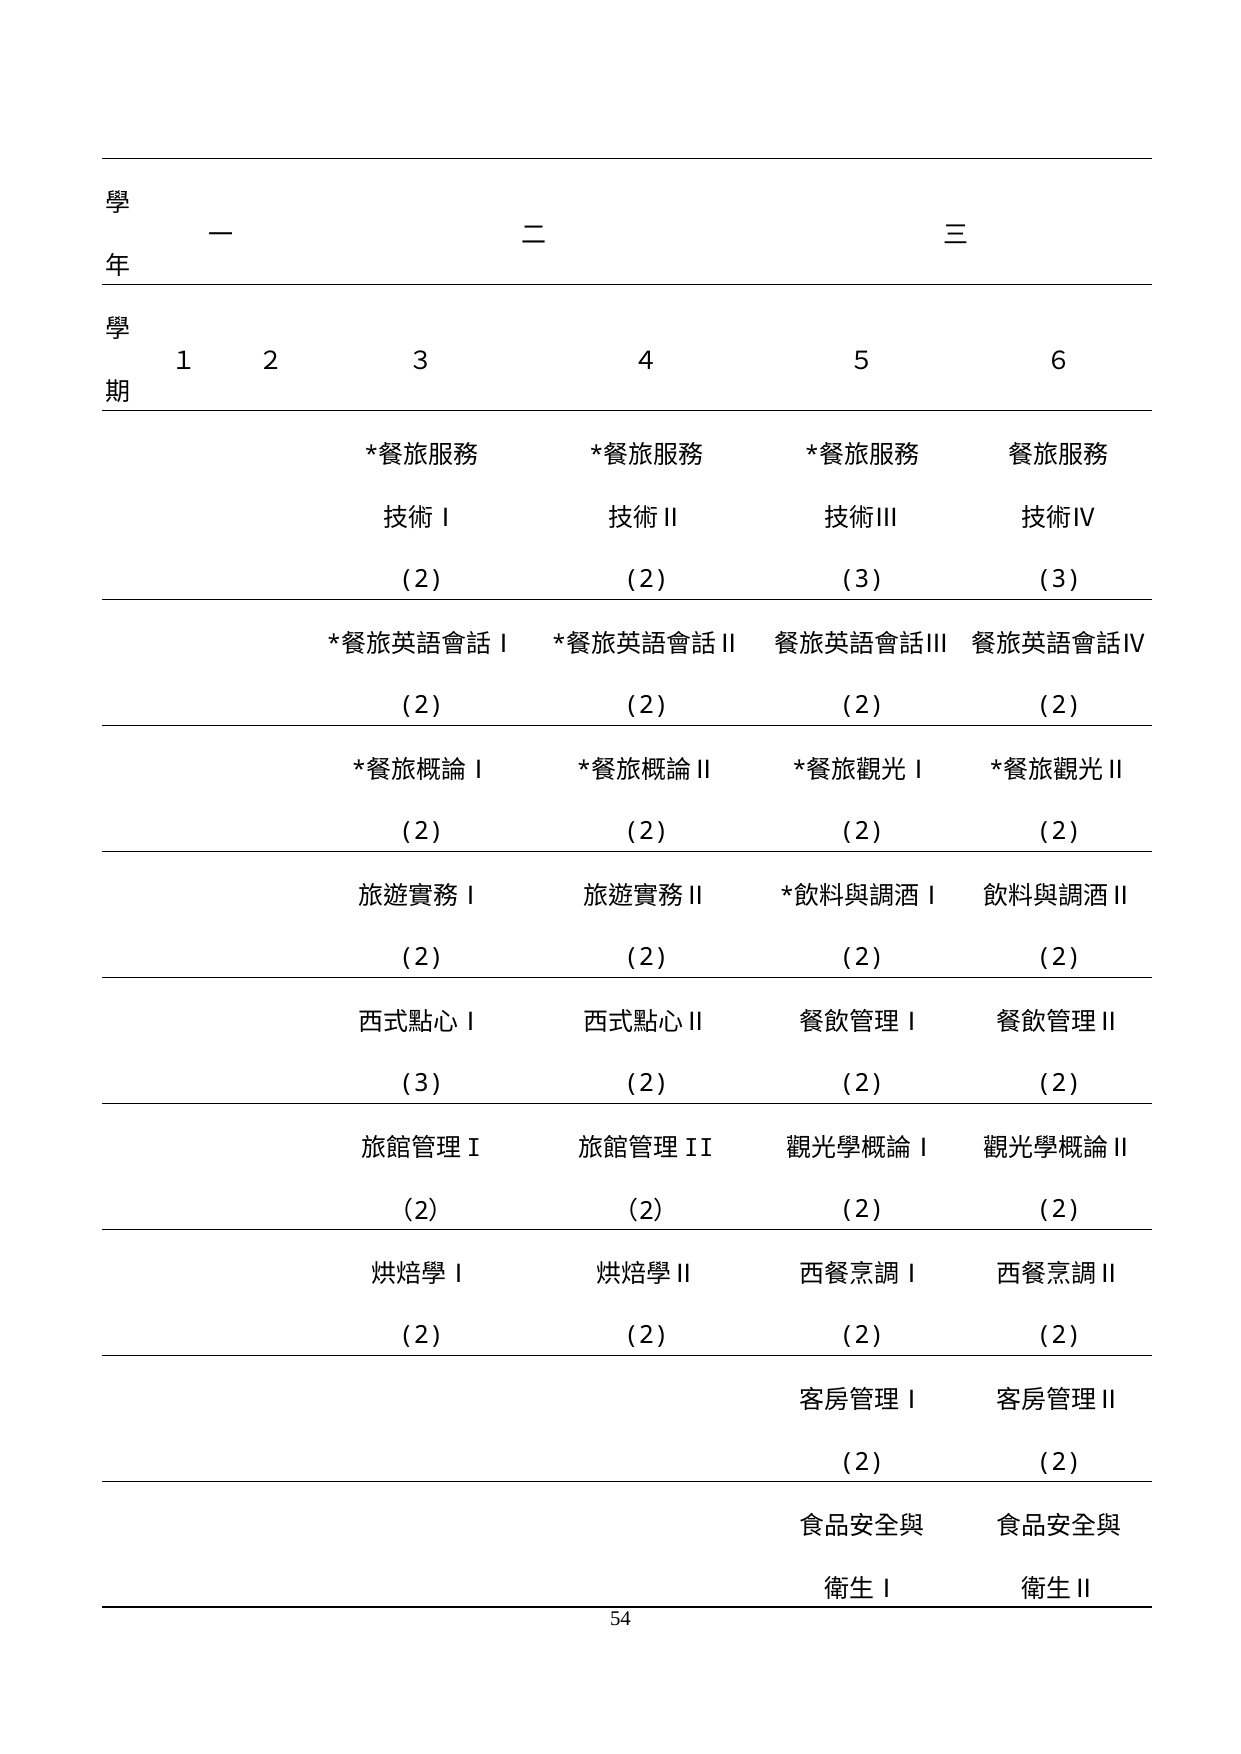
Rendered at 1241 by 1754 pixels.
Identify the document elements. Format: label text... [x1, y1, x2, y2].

table_header 一 [134, 159, 308, 284]
table_cell *餐旅概論Ⅱ (2) [534, 726, 758, 851]
table_cell [134, 852, 233, 977]
table_cell [102, 978, 133, 1103]
table_cell ６ [965, 285, 1152, 410]
table_cell ２ [234, 285, 308, 410]
table_cell [234, 726, 308, 851]
table_cell 餐飲管理Ⅰ (2) [759, 978, 965, 1103]
table_cell [534, 1482, 758, 1606]
table_cell *餐旅服務 技術Ⅱ (2) [534, 411, 758, 599]
table_cell [234, 1104, 308, 1229]
table_cell [309, 1482, 533, 1606]
table_cell *餐旅觀光Ⅰ (2) [759, 726, 965, 851]
table_cell *餐旅服務 技術Ⅰ (2) [309, 411, 533, 599]
table_cell [134, 978, 233, 1103]
table_cell [234, 1356, 308, 1481]
table_cell 烘焙學Ⅰ (2) [309, 1230, 533, 1355]
table_cell *餐旅觀光Ⅱ (2) [965, 726, 1152, 851]
table_cell 觀光學概論Ⅱ (2) [965, 1104, 1152, 1229]
table_header 學年 [102, 159, 133, 284]
table_cell [534, 1356, 758, 1481]
table_cell [134, 1230, 233, 1355]
table_cell 西餐烹調Ⅱ (2) [965, 1230, 1152, 1355]
table_cell 旅館管理I （2） [309, 1104, 533, 1229]
table_cell 觀光學概論Ⅰ (2) [759, 1104, 965, 1229]
table_cell ５ [759, 285, 965, 410]
table_cell 西式點心Ⅱ (2) [534, 978, 758, 1103]
table_cell 烘焙學Ⅱ (2) [534, 1230, 758, 1355]
table_cell *飲料與調酒Ⅰ (2) [759, 852, 965, 977]
table_cell 西式點心Ⅰ (3) [309, 978, 533, 1103]
table_cell ４ [534, 285, 758, 410]
table_cell [134, 600, 233, 725]
table_cell [102, 1230, 133, 1355]
table_cell [102, 852, 133, 977]
table_cell 西餐烹調Ⅰ (2) [759, 1230, 965, 1355]
table_cell [234, 1482, 308, 1606]
table_cell [234, 852, 308, 977]
table_cell [309, 1356, 533, 1481]
table_cell 學期 [102, 285, 133, 410]
table_cell [134, 726, 233, 851]
table_cell [234, 978, 308, 1103]
table_cell [102, 411, 133, 599]
table_cell 旅遊實務Ⅱ (2) [534, 852, 758, 977]
table_cell 飲料與調酒Ⅱ (2) [965, 852, 1152, 977]
table_cell 旅館管理II （2） [534, 1104, 758, 1229]
table_cell [134, 1356, 233, 1481]
table_cell 餐旅英語會話Ⅲ (2) [759, 600, 965, 725]
table_cell [234, 411, 308, 599]
table_cell *餐旅英語會話Ⅱ (2) [534, 600, 758, 725]
table_cell [134, 411, 233, 599]
table_cell *餐旅概論Ⅰ (2) [309, 726, 533, 851]
table_cell ３ [309, 285, 533, 410]
table_header 三 [759, 159, 1152, 284]
table_cell 食品安全與 衛生Ⅰ (2) [759, 1482, 965, 1606]
table_cell *餐旅服務 技術Ⅲ (3) [759, 411, 965, 599]
table_cell [134, 1482, 233, 1606]
table_cell [102, 1104, 133, 1229]
table_cell 餐旅英語會話Ⅳ (2) [965, 600, 1152, 725]
table_cell 餐飲管理Ⅱ (2) [965, 978, 1152, 1103]
table_cell [102, 726, 133, 851]
table_cell [234, 600, 308, 725]
table_cell 旅遊實務Ⅰ (2) [309, 852, 533, 977]
table_cell [134, 1104, 233, 1229]
table_cell [102, 600, 133, 725]
table_cell *餐旅英語會話Ⅰ (2) [309, 600, 533, 725]
table_cell [234, 1230, 308, 1355]
table_cell [102, 1356, 133, 1481]
table_cell 客房管理Ⅱ (2) [965, 1356, 1152, 1481]
table_cell １ [134, 285, 233, 410]
table_cell 餐旅服務 技術Ⅳ (3) [965, 411, 1152, 599]
table_cell 食品安全與 衛生Ⅱ (2) [965, 1482, 1152, 1606]
table_header 二 [309, 159, 758, 284]
table_cell 客房管理Ⅰ (2) [759, 1356, 965, 1481]
table_cell [102, 1482, 133, 1606]
